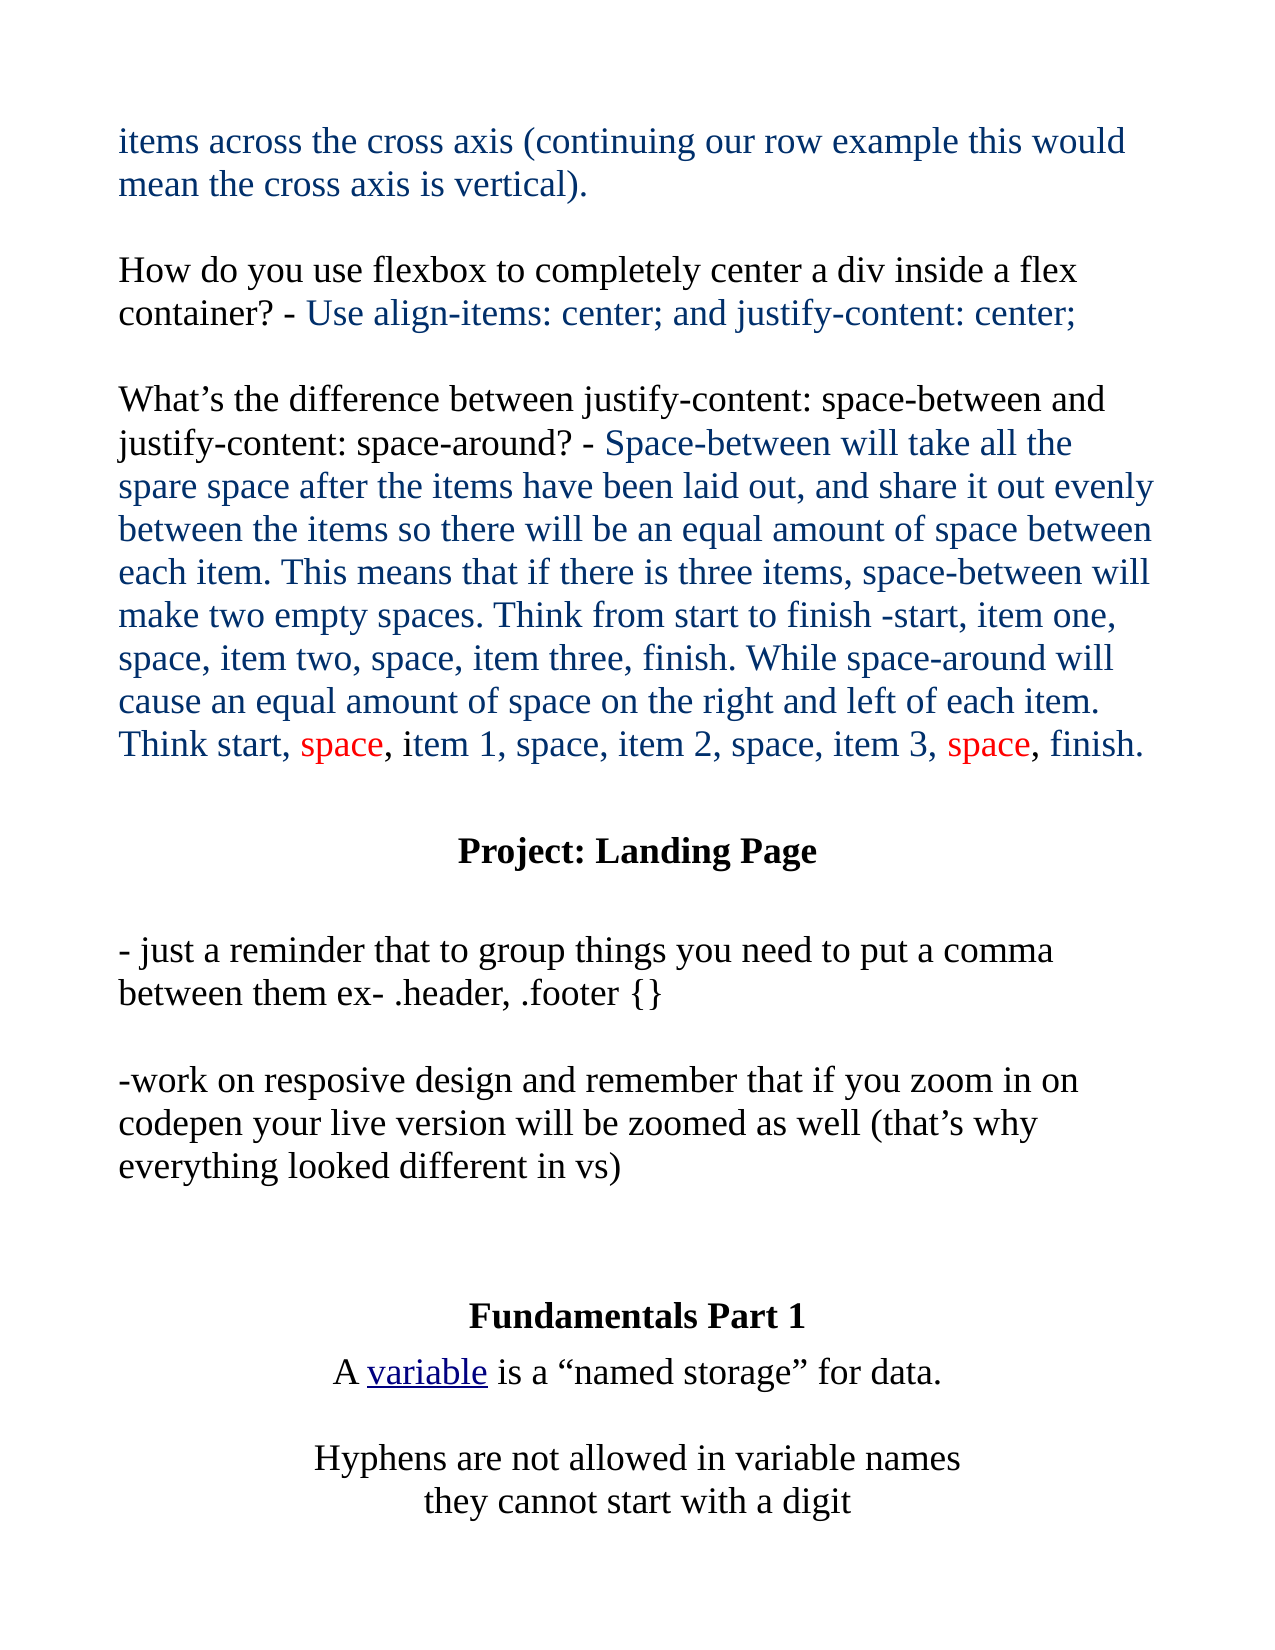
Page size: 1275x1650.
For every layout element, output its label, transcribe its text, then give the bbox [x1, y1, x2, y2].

text Hyphens are not allowed in variable names [118, 1435, 1157, 1478]
text - just a reminder that to group things you need to put a comma between them ex- .header, .footer {} [118, 928, 1157, 1014]
text -work on resposive design and remember that if you zoom in on codepen your live version will be zoomed as well (that’s why everything looked different in vs) [118, 1057, 1157, 1186]
text they cannot start with a digit [118, 1478, 1157, 1522]
text What’s the difference between justify-content: space-between and justify-content: space-around? - Space-between will take all the spare space after the items have been laid out, and share it out evenly between the items so there will be an equal amount of space between each item. This means that if there is three items, space-between will make two empty spaces. Think from start to finish -start, item one, space, item two, space, item three, finish. While space-around will cause an equal amount of space on the right and left of each item. Think start, space, item 1, space, item 2, space, item 3, space, finish. [118, 377, 1157, 765]
subtitle Fundamentals Part 1 [118, 1293, 1157, 1337]
text How do you use flexbox to completely center a div inside a flex container? - Use align-items: center; and justify-content: center; [118, 247, 1157, 334]
subtitle Project: Landing Page [118, 829, 1157, 872]
text items across the cross axis (continuing our row example this would mean the cross axis is vertical). [118, 118, 1157, 204]
text A variable is a “named storage” for data. [118, 1349, 1157, 1392]
